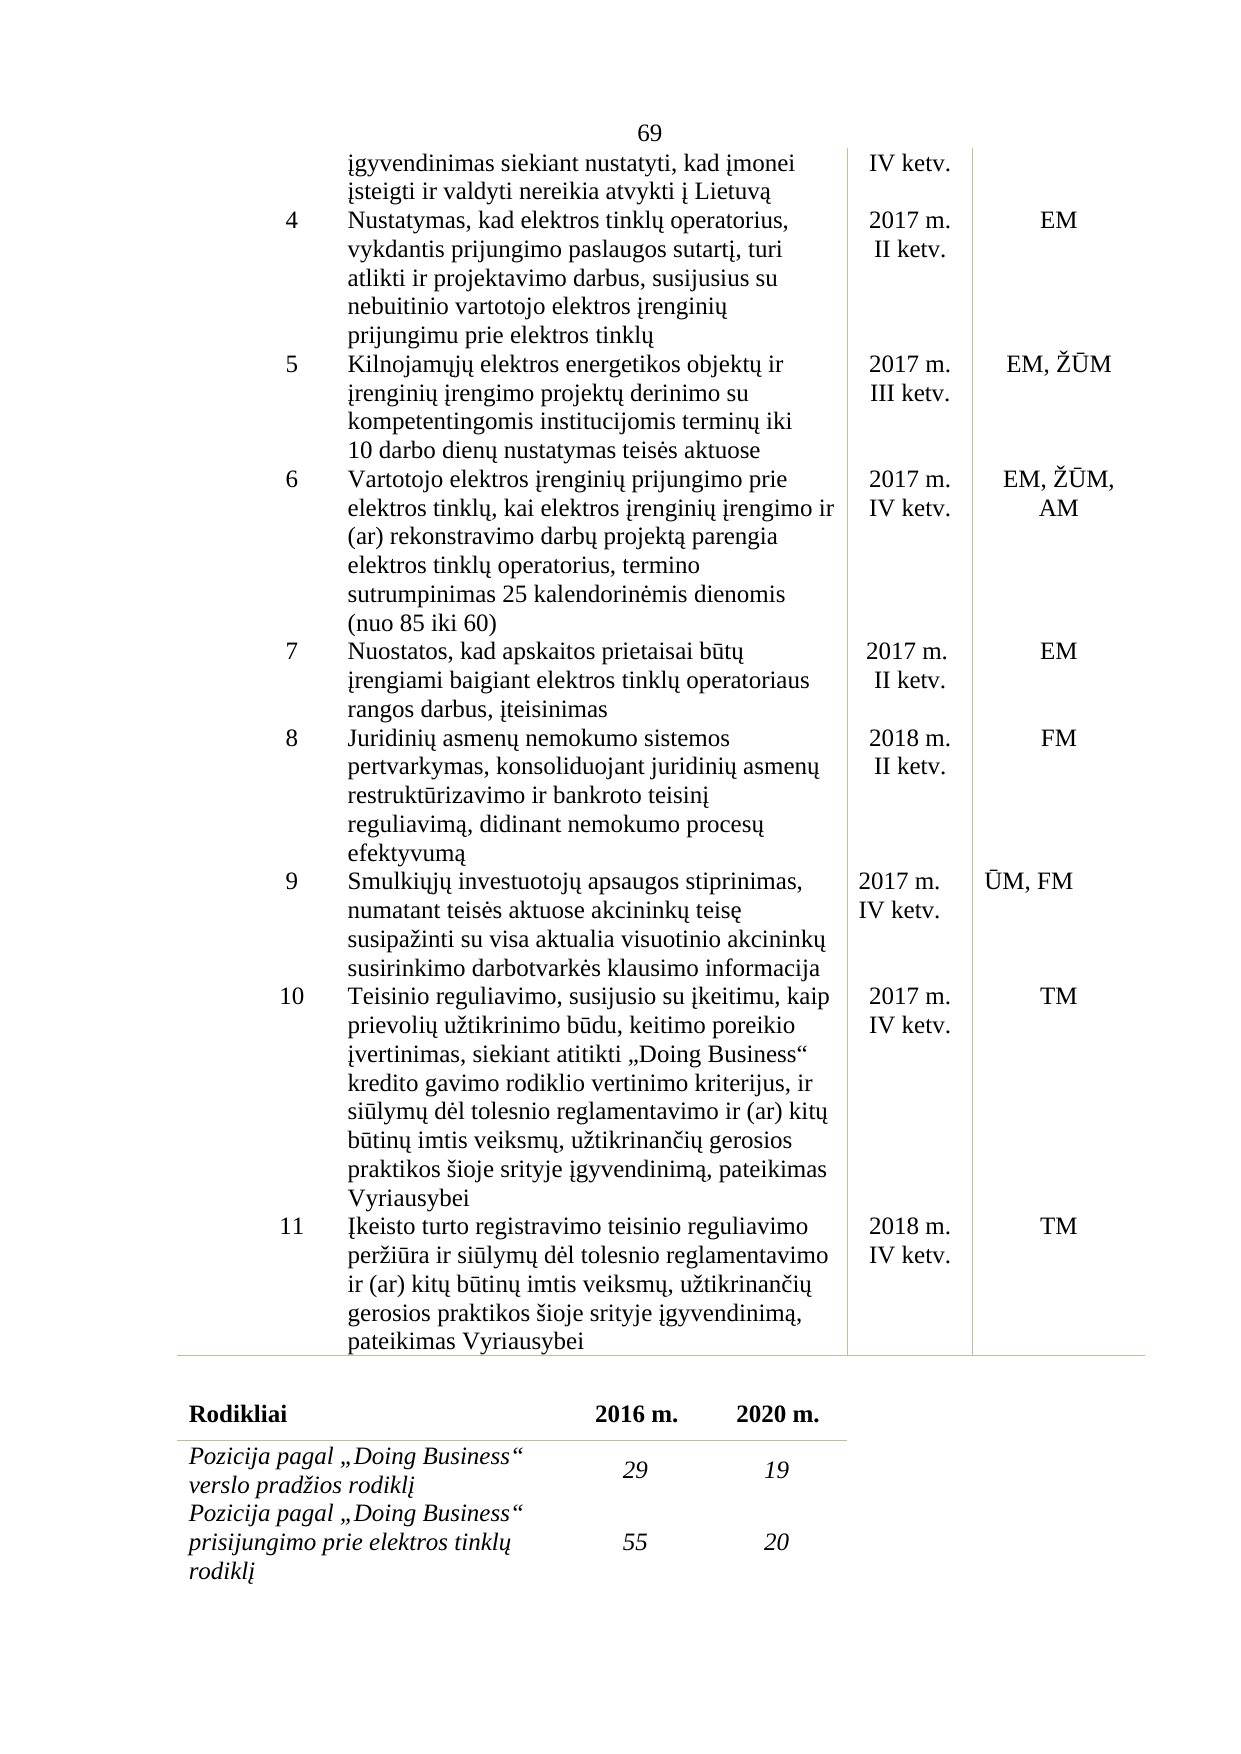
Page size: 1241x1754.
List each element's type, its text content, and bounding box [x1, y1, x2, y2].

table_cell [973, 1388, 1144, 1440]
table_cell 2017 m. II ketv. [848, 636, 972, 723]
table_cell 55 [565, 1499, 708, 1585]
table_cell [847, 1388, 973, 1440]
table_cell 9 [247, 866, 336, 981]
table_cell [177, 981, 247, 1211]
table_cell Nuostatos, kad apskaitos prietaisai būtų įrengiami baigiant elektros tinklų operatoriaus rangos darbus, įteisinimas [336, 636, 847, 723]
table_cell [177, 1356, 247, 1388]
table_cell [177, 636, 247, 723]
table_cell IV ketv. [848, 148, 972, 205]
table_cell [973, 148, 1144, 205]
table_cell Teisinio reguliavimo, susijusio su įkeitimu, kaip prievolių užtikrinimo būdu, keitimo poreikio įvertinimas, siekiant atitikti „Doing Business“ kredito gavimo rodiklio vertinimo kriterijus, ir siūlymų dėl tolesnio reglamentavimo ir (ar) kitų būtinų imtis veiksmų, užtikrinančių gerosios praktikos šioje srityje įgyvendinimą, pateikimas Vyriausybei [336, 981, 847, 1211]
table_cell 6 [247, 464, 336, 636]
table_cell [336, 1388, 527, 1440]
table_cell Juridinių asmenų nemokumo sistemos pertvarkymas, konsoliduojant juridinių asmenų restruktūrizavimo ir bankroto teisinį reguliavimą, didinant nemokumo procesų efektyvumą [336, 723, 847, 866]
table_cell 2017 m. III ketv. [848, 349, 972, 464]
table_cell 2016 m. [565, 1388, 708, 1440]
table_cell EM, ŽŪM [973, 349, 1144, 464]
table_cell [177, 723, 247, 866]
table_cell 7 [247, 636, 336, 723]
table_cell [177, 866, 247, 981]
table_cell 5 [247, 349, 336, 464]
table_cell 29 [565, 1441, 708, 1498]
table_cell [973, 1440, 1144, 1498]
table_cell 2017 m. IV ketv. [848, 981, 972, 1211]
table_cell [247, 1356, 336, 1388]
table_cell [847, 1499, 973, 1585]
table_cell 4 [247, 205, 336, 349]
table_cell Pozicija pagal „Doing Business“ prisijungimo prie elektros tinklų rodiklį [177, 1499, 564, 1585]
table_cell EM, ŽŪM, AM [973, 464, 1144, 636]
table_cell FM [973, 723, 1144, 866]
table_cell [247, 148, 336, 205]
table_cell [177, 349, 247, 464]
table_cell [336, 1356, 527, 1388]
table_cell 2017 m. II ketv. [848, 205, 972, 349]
table_cell Įkeisto turto registravimo teisinio reguliavimo peržiūra ir siūlymų dėl tolesnio reglamentavimo ir (ar) kitų būtinų imtis veiksmų, užtikrinančių gerosios praktikos šioje srityje įgyvendinimą, pateikimas Vyriausybei [336, 1211, 847, 1355]
table_cell Pozicija pagal „Doing Business“ verslo pradžios rodiklį [177, 1441, 564, 1498]
table_cell 19 [708, 1441, 847, 1498]
table_cell Nustatymas, kad elektros tinklų operatorius, vykdantis prijungimo paslaugos sutartį, turi atlikti ir projektavimo darbus, susijusius su nebuitinio vartotojo elektros įrenginių prijungimu prie elektros tinklų [336, 205, 847, 349]
table_cell Kilnojamųjų elektros energetikos objektų ir įrenginių įrengimo projektų derinimo su kompetentingomis institucijomis terminų iki 10 darbo dienų nustatymas teisės aktuose [336, 349, 847, 464]
table_cell [847, 1440, 973, 1498]
table_cell 10 [247, 981, 336, 1211]
table_cell [177, 148, 247, 205]
table_cell 2020 m. [708, 1388, 847, 1440]
table_cell 20 [708, 1499, 847, 1585]
table_cell EM [973, 636, 1144, 723]
table_cell [177, 1211, 247, 1355]
table_cell [527, 1356, 564, 1388]
table_cell 8 [247, 723, 336, 866]
table_cell ŪM, FM [973, 866, 1144, 981]
table_cell [527, 1388, 564, 1440]
table_cell [847, 1356, 973, 1388]
table_cell [973, 1499, 1144, 1585]
table_cell Rodikliai [177, 1388, 336, 1440]
table_cell [177, 464, 247, 636]
table_cell TM [973, 981, 1144, 1211]
table_cell [565, 1356, 708, 1388]
table_cell įgyvendinimas siekiant nustatyti, kad įmonei įsteigti ir valdyti nereikia atvykti į Lietuvą [336, 148, 847, 205]
table_cell 2017 m. IV ketv. [848, 464, 972, 636]
table_cell [177, 205, 247, 349]
table_cell Smulkiųjų investuotojų apsaugos stiprinimas, numatant teisės aktuose akcininkų teisę susipažinti su visa aktualia visuotinio akcininkų susirinkimo darbotvarkės klausimo informacija [336, 866, 847, 981]
table_cell 2018 m. II ketv. [848, 723, 972, 866]
table_cell EM [973, 205, 1144, 349]
table_cell 2017 m. IV ketv. [848, 866, 972, 981]
table_cell [708, 1356, 847, 1388]
table_cell TM [973, 1211, 1144, 1355]
table_cell [973, 1356, 1144, 1388]
table_cell Vartotojo elektros įrenginių prijungimo prie elektros tinklų, kai elektros įrenginių įrengimo ir (ar) rekonstravimo darbų projektą parengia elektros tinklų operatorius, termino sutrumpinimas 25 kalendorinėmis dienomis (nuo 85 iki 60) [336, 464, 847, 636]
table_cell 2018 m. IV ketv. [848, 1211, 972, 1355]
table_cell 11 [247, 1211, 336, 1355]
